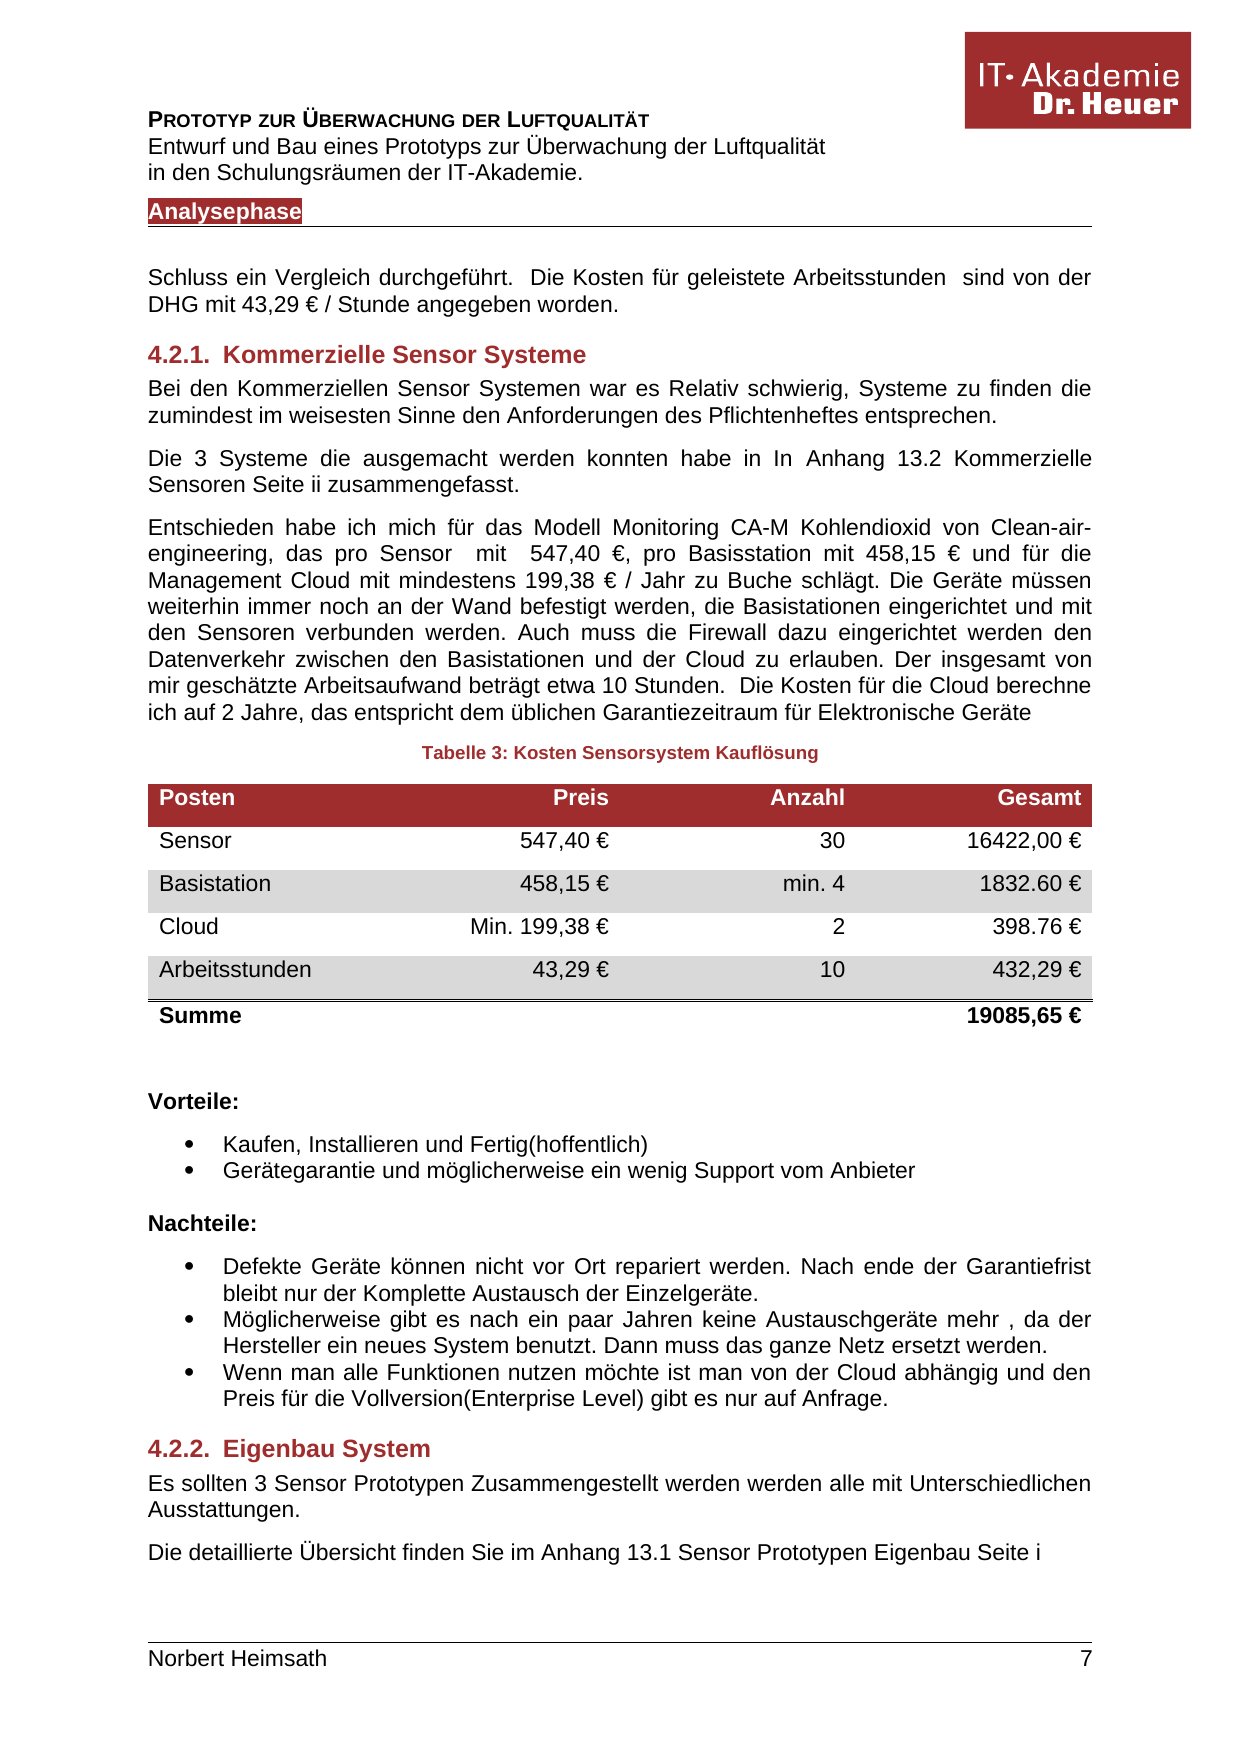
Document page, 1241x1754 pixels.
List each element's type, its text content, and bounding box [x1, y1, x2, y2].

table_cell 547,40 € [384, 827, 620, 870]
table_cell 458,15 € [384, 870, 620, 913]
table_cell 398.76 € [856, 913, 1092, 956]
table_cell Cloud [148, 913, 384, 956]
list Möglicherweise gibt es nach ein paar Jahren keine Austauschgeräte mehr , da der Hersteller ein neues System benutzt. Dann muss das ganze Netz ersetzt werden. [185, 1306, 1092, 1359]
table_cell 2 [620, 913, 856, 956]
text Es sollten 3 Sensor Prototypen Zusammengestellt werden werden alle mit Unterschiedlichen Ausstattungen. [148, 1470, 1092, 1522]
text Bei den Kommerziellen Sensor Systemen war es Relativ schwierig, Systeme zu finden die zumindest im weisesten Sinne den Anforderungen des Pflichtenheftes entsprechen. [148, 375, 1092, 428]
table_cell [384, 1002, 620, 1045]
table_cell 19085,65 € [856, 1002, 1092, 1045]
table_cell 43,29 € [384, 956, 620, 999]
text Die detaillierte Übersicht finden Sie im Anhang 13.1 Sensor Prototypen Eigenbau Seite i [148, 1539, 1092, 1565]
list Defekte Geräte können nicht vor Ort repariert werden. Nach ende der Garantiefrist bleibt nur der Komplette Austausch der Einzelgeräte. [185, 1253, 1092, 1306]
list Gerätegarantie und möglicherweise ein wenig Support vom Anbieter [185, 1157, 1092, 1184]
table_cell 30 [620, 827, 856, 870]
text Entschieden habe ich mich für das Modell Monitoring CA-M Kohlendioxid von Clean-air-engineering, das pro Sensor mit 547,40 €, pro Basisstation mit 458,15 € und für die Management Cloud mit mindestens 199,38 € / Jahr zu Buche schlägt. Die Geräte müssen weiterhin immer noch an der Wand befestigt werden, die Basistationen eingerichtet und mit den Sensoren verbunden werden. Auch muss die Firewall dazu eingerichtet werden den Datenverkehr zwischen den Basistationen und der Cloud zu erlauben. Der insgesamt von mir geschätzte Arbeitsaufwand beträgt etwa 10 Stunden. Die Kosten für die Cloud berechne ich auf 2 Jahre, das entspricht dem üblichen Garantiezeitraum für Elektronische Geräte [148, 514, 1092, 725]
subtitle Eigenbau System [148, 1434, 1092, 1463]
table_cell 16422,00 € [856, 827, 1092, 870]
list Wenn man alle Funktionen nutzen möchte ist man von der Cloud abhängig und den Preis für die Vollversion(Enterprise Level) gibt es nur auf Anfrage. [185, 1359, 1092, 1411]
table_cell min. 4 [620, 870, 856, 913]
text Schluss ein Vergleich durchgeführt. Die Kosten für geleistete Arbeitsstunden sind von der DHG mit 43,29 € / Stunde angegeben worden. [148, 264, 1092, 317]
table_cell Min. 199,38 € [384, 913, 620, 956]
table_header Gesamt [856, 784, 1092, 827]
list Kaufen, Installieren und Fertig(hoffentlich) [185, 1131, 1092, 1157]
table_header Preis [384, 784, 620, 827]
text Nachteile: [148, 1210, 1092, 1237]
table_cell 432,29 € [856, 956, 1092, 999]
table_cell 1832.60 € [856, 870, 1092, 913]
text Vorteile: [148, 1088, 1092, 1114]
table_cell Arbeitsstunden [148, 956, 384, 999]
table_cell [620, 1002, 856, 1045]
table_cell Sensor [148, 827, 384, 870]
table_cell Summe [148, 1002, 384, 1045]
table_header Posten [148, 784, 384, 827]
text Tabelle 3: Kosten Sensorsystem Kauflösung [148, 741, 1092, 763]
subtitle Kommerzielle Sensor Systeme [148, 340, 1092, 369]
text Die 3 Systeme die ausgemacht werden konnten habe in In Anhang 13.2 Kommerzielle Sensoren Seite ii zusammengefasst. [148, 444, 1092, 497]
table_cell Basistation [148, 870, 384, 913]
table_cell 10 [620, 956, 856, 999]
table_header Anzahl [620, 784, 856, 827]
